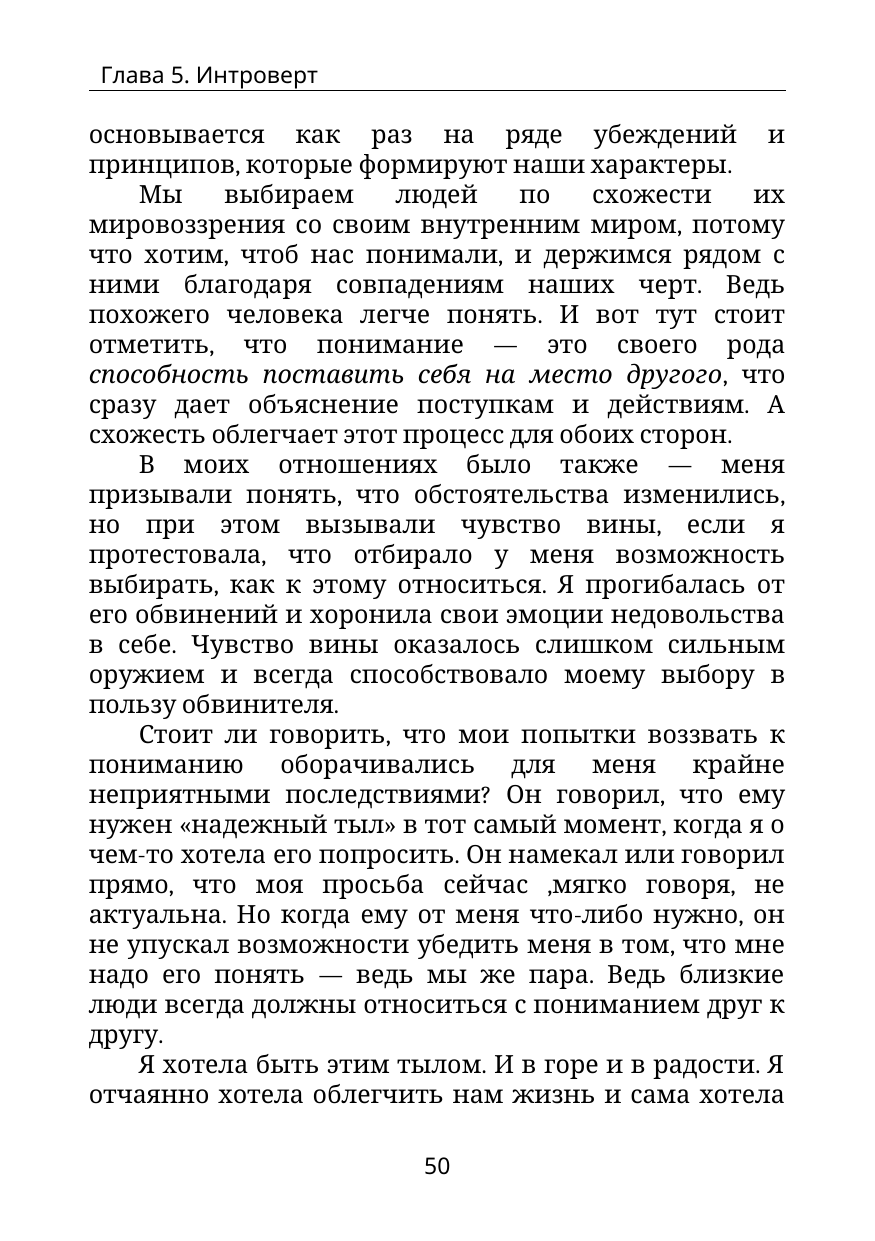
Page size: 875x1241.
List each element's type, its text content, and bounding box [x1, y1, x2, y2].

text Мы выбираем людей по схожести их мировоззрения со своим внутренним миром, потому что хотим, чтоб нас понимали, и держимся рядом с ними благодаря совпадениям наших черт. Ведь похожего человека легче понять. И вот тут стоит отметить, что понимание — это своего рода способность поставить себя на место другого, что сразу дает объяснение поступкам и действиям. А схожесть облегчает этот процесс для обоих сторон. [88, 180, 786, 450]
text Я хотела быть этим тылом. И в горе и в радости. Я отчаянно хотела облегчить нам жизнь и сама хотела [88, 1050, 786, 1110]
text Стоит ли говорить, что мои попытки воззвать к пониманию оборачивались для меня крайне неприятными последствиями? Он говорил, что ему нужен «надежный тыл» в тот самый момент, когда я о чем-то хотела его попросить. Он намекал или говорил прямо, что моя просьба сейчас ,мягко говоря, не актуальна. Но когда ему от меня что-либо нужно, он не упускал возможности убедить меня в том, что мне надо его понять — ведь мы же пара. Ведь близкие люди всегда должны относиться с пониманием друг к другу. [88, 720, 786, 1050]
text В моих отношениях было также — меня призывали понять, что обстоятельства изменились, но при этом вызывали чувство вины, если я протестовала, что отбирало у меня возможность выбирать, как к этому относиться. Я прогибалась от его обвинений и хоронила свои эмоции недовольства в себе. Чувство вины оказалось слишком сильным оружием и всегда способствовало моему выбору в пользу обвинителя. [88, 450, 786, 720]
text основывается как раз на ряде убеждений и принципов, которые формируют наши характеры. [88, 120, 786, 180]
